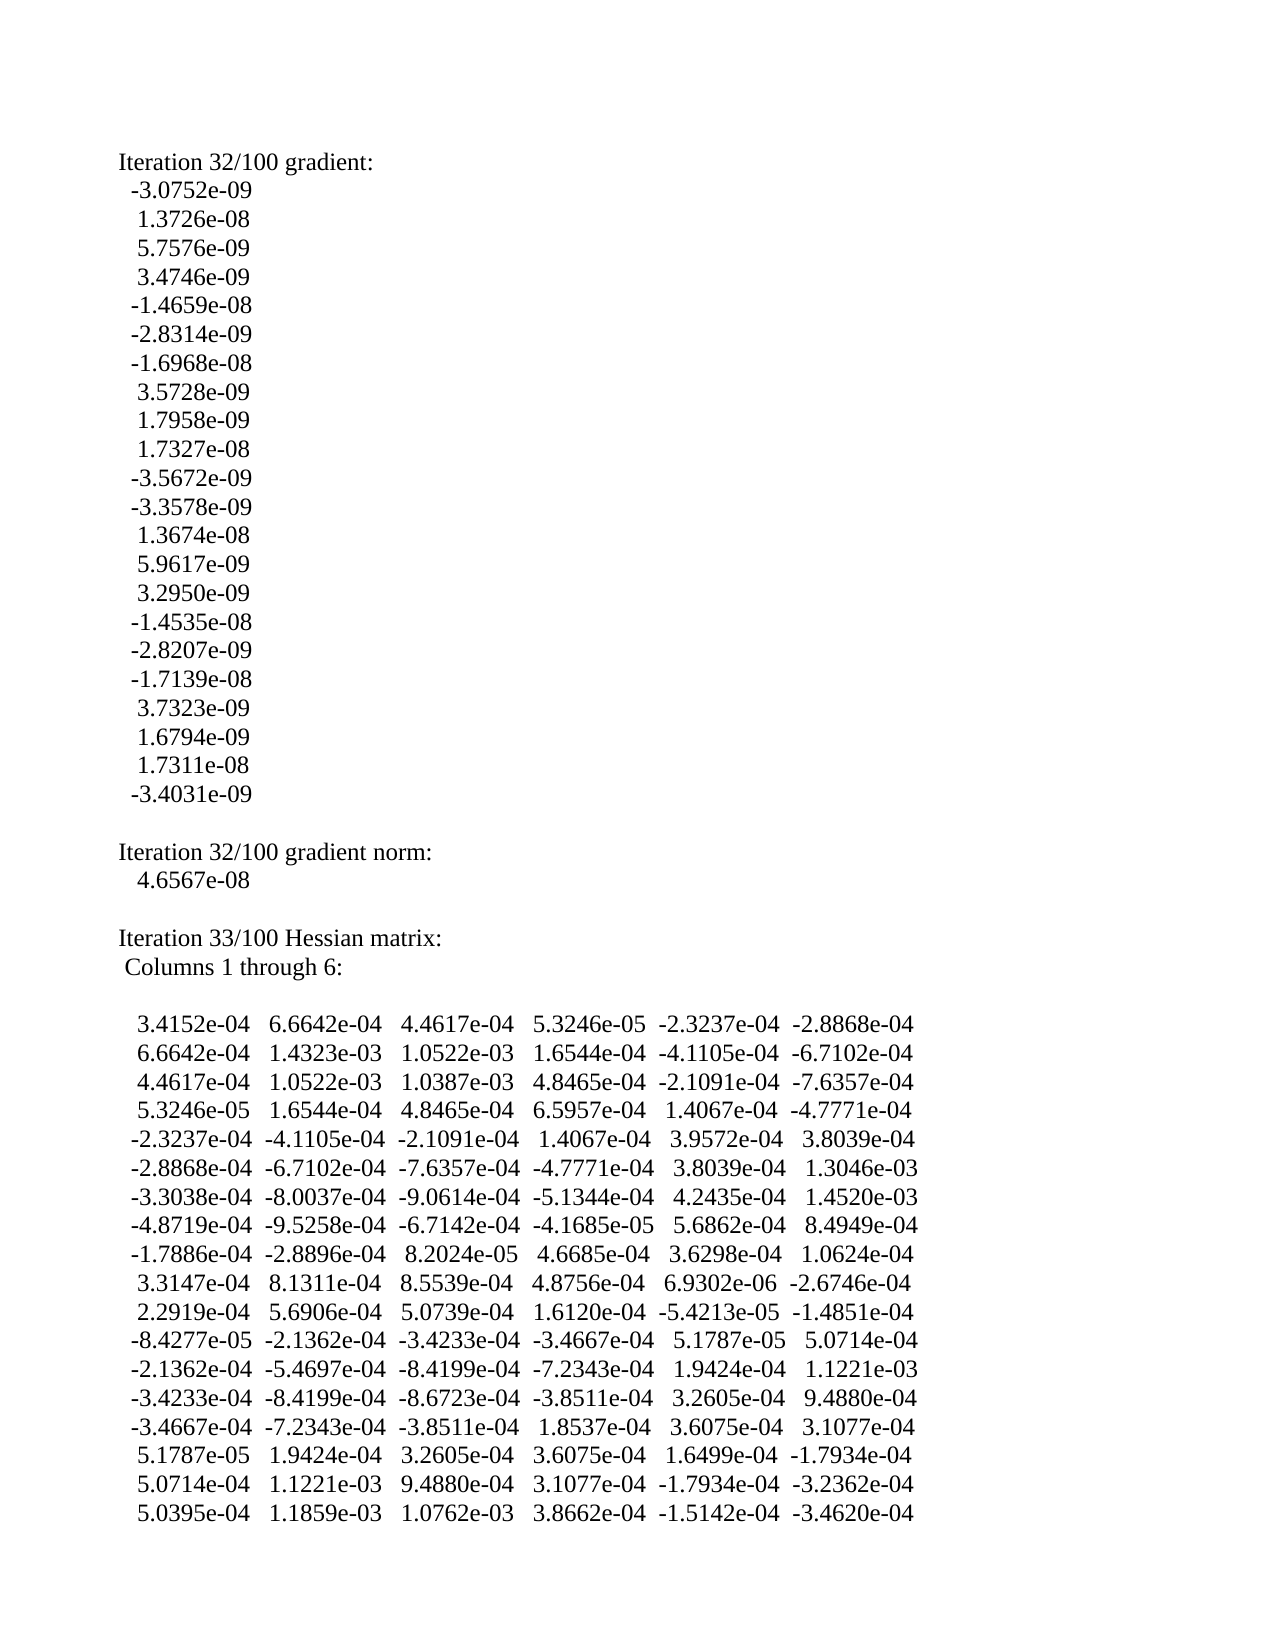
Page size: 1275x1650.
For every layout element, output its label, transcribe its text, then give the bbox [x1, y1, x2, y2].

text 3.4152e-04 6.6642e-04 4.4617e-04 5.3246e-05 -2.3237e-04 -2.8868e-04 [118, 1009, 1157, 1038]
text 3.5728e-09 [118, 377, 1157, 406]
text -1.4659e-08 [118, 291, 1157, 319]
text 3.3147e-04 8.1311e-04 8.5539e-04 4.8756e-04 6.9302e-06 -2.6746e-04 [118, 1268, 1157, 1297]
text 1.3726e-08 [118, 204, 1157, 233]
text -3.4233e-04 -8.4199e-04 -8.6723e-04 -3.8511e-04 3.2605e-04 9.4880e-04 [118, 1383, 1157, 1412]
text Iteration 32/100 gradient norm: [118, 837, 1157, 866]
text Iteration 32/100 gradient: [118, 147, 1157, 176]
text 1.7327e-08 [118, 434, 1157, 463]
text 3.2950e-09 [118, 578, 1157, 607]
text 1.7311e-08 [118, 751, 1157, 779]
text 3.7323e-09 [118, 693, 1157, 722]
text 4.6567e-08 [118, 866, 1157, 894]
text -3.0752e-09 [118, 176, 1157, 204]
text -1.6968e-08 [118, 348, 1157, 377]
text -2.8314e-09 [118, 319, 1157, 348]
text 5.1787e-05 1.9424e-04 3.2605e-04 3.6075e-04 1.6499e-04 -1.7934e-04 [118, 1441, 1157, 1469]
text 1.6794e-09 [118, 722, 1157, 751]
text -3.5672e-09 [118, 463, 1157, 492]
text 6.6642e-04 1.4323e-03 1.0522e-03 1.6544e-04 -4.1105e-04 -6.7102e-04 [118, 1038, 1157, 1067]
text -1.4535e-08 [118, 607, 1157, 636]
text 2.2919e-04 5.6906e-04 5.0739e-04 1.6120e-04 -5.4213e-05 -1.4851e-04 [118, 1297, 1157, 1326]
text Iteration 33/100 Hessian matrix: [118, 923, 1157, 952]
text -3.3578e-09 [118, 492, 1157, 521]
text -2.8207e-09 [118, 636, 1157, 664]
text Columns 1 through 6: [118, 952, 1157, 981]
text -3.4667e-04 -7.2343e-04 -3.8511e-04 1.8537e-04 3.6075e-04 3.1077e-04 [118, 1412, 1157, 1441]
text 5.3246e-05 1.6544e-04 4.8465e-04 6.5957e-04 1.4067e-04 -4.7771e-04 [118, 1096, 1157, 1124]
text 5.9617e-09 [118, 549, 1157, 578]
text 1.7958e-09 [118, 406, 1157, 434]
text 4.4617e-04 1.0522e-03 1.0387e-03 4.8465e-04 -2.1091e-04 -7.6357e-04 [118, 1067, 1157, 1096]
text -1.7139e-08 [118, 664, 1157, 693]
text 3.4746e-09 [118, 262, 1157, 291]
text -1.7886e-04 -2.8896e-04 8.2024e-05 4.6685e-04 3.6298e-04 1.0624e-04 [118, 1239, 1157, 1268]
text 1.3674e-08 [118, 521, 1157, 549]
text 5.0714e-04 1.1221e-03 9.4880e-04 3.1077e-04 -1.7934e-04 -3.2362e-04 [118, 1469, 1157, 1498]
text -4.8719e-04 -9.5258e-04 -6.7142e-04 -4.1685e-05 5.6862e-04 8.4949e-04 [118, 1211, 1157, 1239]
text -3.3038e-04 -8.0037e-04 -9.0614e-04 -5.1344e-04 4.2435e-04 1.4520e-03 [118, 1182, 1157, 1211]
text -3.4031e-09 [118, 779, 1157, 808]
text -8.4277e-05 -2.1362e-04 -3.4233e-04 -3.4667e-04 5.1787e-05 5.0714e-04 [118, 1326, 1157, 1354]
text -2.3237e-04 -4.1105e-04 -2.1091e-04 1.4067e-04 3.9572e-04 3.8039e-04 [118, 1124, 1157, 1153]
text -2.8868e-04 -6.7102e-04 -7.6357e-04 -4.7771e-04 3.8039e-04 1.3046e-03 [118, 1153, 1157, 1182]
text 5.0395e-04 1.1859e-03 1.0762e-03 3.8662e-04 -1.5142e-04 -3.4620e-04 [118, 1498, 1157, 1527]
text 5.7576e-09 [118, 233, 1157, 262]
text -2.1362e-04 -5.4697e-04 -8.4199e-04 -7.2343e-04 1.9424e-04 1.1221e-03 [118, 1354, 1157, 1383]
